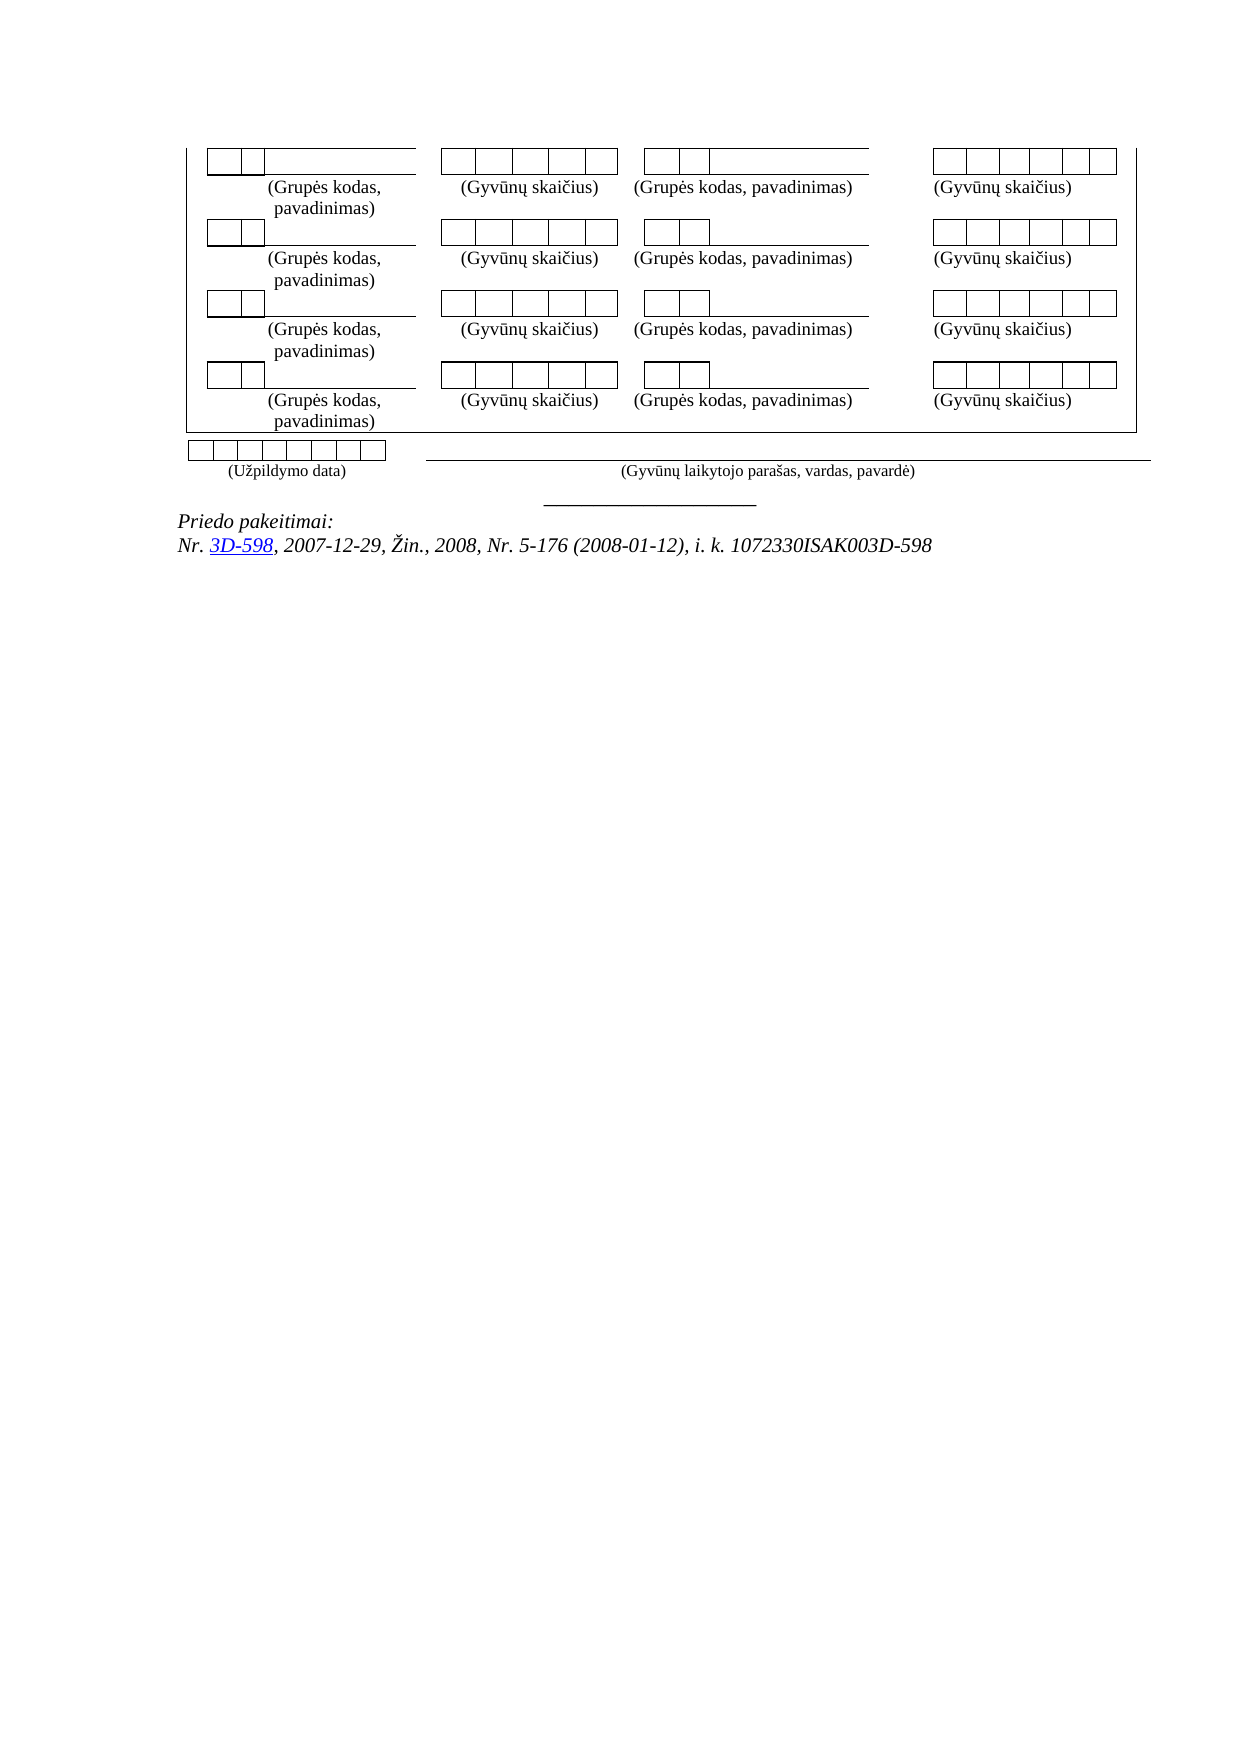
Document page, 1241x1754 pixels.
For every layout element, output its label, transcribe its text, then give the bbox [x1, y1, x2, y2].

table_cell [967, 149, 999, 174]
table_header [361, 441, 385, 460]
table_cell (Grupės kodas, pavadinimas) [207, 316, 442, 361]
table_cell [967, 291, 999, 316]
table_cell [1117, 290, 1136, 316]
table_cell [645, 220, 679, 245]
table_cell (Gyvūnų skaičius) [442, 389, 617, 432]
table_cell [1000, 363, 1029, 387]
table_cell (Grupės kodas, pavadinimas) [617, 245, 869, 290]
table_cell [416, 290, 441, 316]
table_cell [442, 220, 475, 245]
table_cell [645, 363, 679, 387]
table_cell [680, 149, 709, 174]
table_cell [586, 220, 617, 245]
table_cell [934, 291, 966, 316]
table_cell [618, 290, 644, 316]
table_cell [1030, 291, 1062, 316]
table_cell [710, 361, 869, 387]
table_cell [476, 220, 512, 245]
table_cell [1117, 148, 1136, 174]
table_cell [1063, 149, 1089, 174]
table_header [386, 440, 426, 460]
table_cell [934, 149, 966, 174]
table_cell [187, 361, 207, 387]
table_cell [208, 291, 241, 316]
table_cell (Gyvūnų skaičius) [869, 245, 1136, 290]
table_cell [1000, 291, 1029, 316]
table_cell [442, 149, 475, 174]
table_cell [1137, 361, 1152, 387]
table_cell [1000, 149, 1029, 174]
table_header [337, 441, 360, 460]
table_cell [869, 290, 900, 316]
table_cell [967, 220, 999, 245]
table_cell [934, 363, 966, 387]
table_cell [549, 220, 585, 245]
table_cell [680, 363, 709, 387]
table_cell [1117, 219, 1136, 245]
table_cell [710, 219, 869, 245]
table_cell [869, 361, 900, 387]
table_cell [187, 316, 207, 361]
table_cell [586, 291, 617, 316]
table_cell [187, 148, 207, 174]
table_cell [1090, 220, 1116, 245]
table_cell [680, 220, 709, 245]
table_cell [187, 174, 207, 219]
table_cell [710, 290, 869, 316]
table_cell [187, 245, 207, 290]
table_cell (Grupės kodas, pavadinimas) [207, 245, 442, 290]
table_cell (Grupės kodas, pavadinimas) [207, 174, 442, 219]
table_cell [618, 148, 644, 174]
table_header [238, 441, 262, 460]
table_cell [265, 290, 416, 316]
table_cell [513, 363, 548, 387]
table_cell [586, 149, 617, 174]
table_cell [618, 219, 644, 245]
table_cell [934, 220, 966, 245]
table_cell [1090, 363, 1116, 387]
table_cell [1063, 220, 1089, 245]
table_cell [900, 148, 933, 174]
table_cell [549, 291, 585, 316]
table_cell (Gyvūnų skaičius) [442, 317, 617, 361]
table_cell (Gyvūnų skaičius) [442, 175, 617, 219]
table_cell [549, 149, 585, 174]
table_cell (Gyvūnų laikytojo parašas, vardas, pavardė) [385, 460, 1151, 480]
table_cell [710, 149, 869, 174]
table_cell [1137, 174, 1152, 219]
table_cell [208, 363, 241, 387]
table_cell [1137, 148, 1152, 174]
table_header [426, 440, 1151, 460]
table_header [287, 441, 311, 460]
table_cell [513, 220, 548, 245]
table_cell (Gyvūnų skaičius) [869, 388, 1136, 432]
table_cell (Grupės kodas, pavadinimas) [617, 174, 869, 219]
table_cell [242, 363, 264, 387]
table_header [263, 441, 286, 460]
table_cell [1137, 245, 1152, 290]
table_cell [208, 220, 241, 245]
table_cell (Grupės kodas, pavadinimas) [207, 388, 442, 432]
table_cell [187, 219, 207, 245]
table_cell [416, 361, 441, 387]
table_header [214, 441, 237, 460]
table_cell [1117, 361, 1136, 387]
text _________________ [177, 480, 1122, 509]
table_cell [476, 363, 512, 387]
table_cell [242, 220, 264, 245]
table_cell [476, 149, 512, 174]
table_cell [900, 219, 933, 245]
table_cell [476, 291, 512, 316]
table_cell [242, 291, 264, 316]
table_cell [1030, 149, 1062, 174]
table_cell [680, 291, 709, 316]
table_cell [187, 388, 207, 432]
table_cell (Gyvūnų skaičius) [442, 246, 617, 290]
table_cell [187, 290, 207, 316]
table_cell [1137, 388, 1152, 432]
table_cell [900, 290, 933, 316]
table_cell [645, 149, 679, 174]
table_cell [1090, 149, 1116, 174]
table_cell [1063, 363, 1089, 387]
table_cell [618, 361, 644, 387]
table_cell [1000, 220, 1029, 245]
table_cell [513, 149, 548, 174]
table_cell [1030, 363, 1062, 387]
table_header [189, 441, 213, 460]
table_cell [416, 219, 441, 245]
table_cell [442, 363, 475, 387]
table_cell [1030, 220, 1062, 245]
table_cell [869, 148, 900, 174]
table_cell [549, 363, 585, 387]
table_cell [242, 149, 264, 174]
table_cell [900, 361, 933, 387]
table_cell [416, 148, 441, 174]
table_cell (Grupės kodas, pavadinimas) [617, 388, 869, 432]
table_cell [967, 363, 999, 387]
table_cell [1063, 291, 1089, 316]
table_cell (Užpildymo data) [189, 461, 385, 480]
text Nr. 3D-598, 2007-12-29, Žin., 2008, Nr. 5-176 (2008-01-12), i. k. 1072330ISAK003D-598 [177, 533, 1122, 557]
table_cell [1090, 291, 1116, 316]
table_cell [586, 363, 617, 387]
table_cell [513, 291, 548, 316]
table_cell (Gyvūnų skaičius) [869, 316, 1136, 361]
table_cell [1137, 316, 1152, 361]
table_cell [869, 219, 900, 245]
table_cell (Gyvūnų skaičius) [869, 174, 1136, 219]
table_cell [265, 219, 416, 245]
text Priedo pakeitimai: [177, 509, 1122, 533]
table_header [312, 441, 336, 460]
table_cell (Grupės kodas, pavadinimas) [617, 316, 869, 361]
table_cell [265, 149, 416, 174]
table_cell [1137, 219, 1152, 245]
table_cell [1137, 290, 1152, 316]
table_cell [265, 361, 416, 387]
table_cell [442, 291, 475, 316]
table_cell [645, 291, 679, 316]
table_cell [208, 149, 241, 174]
